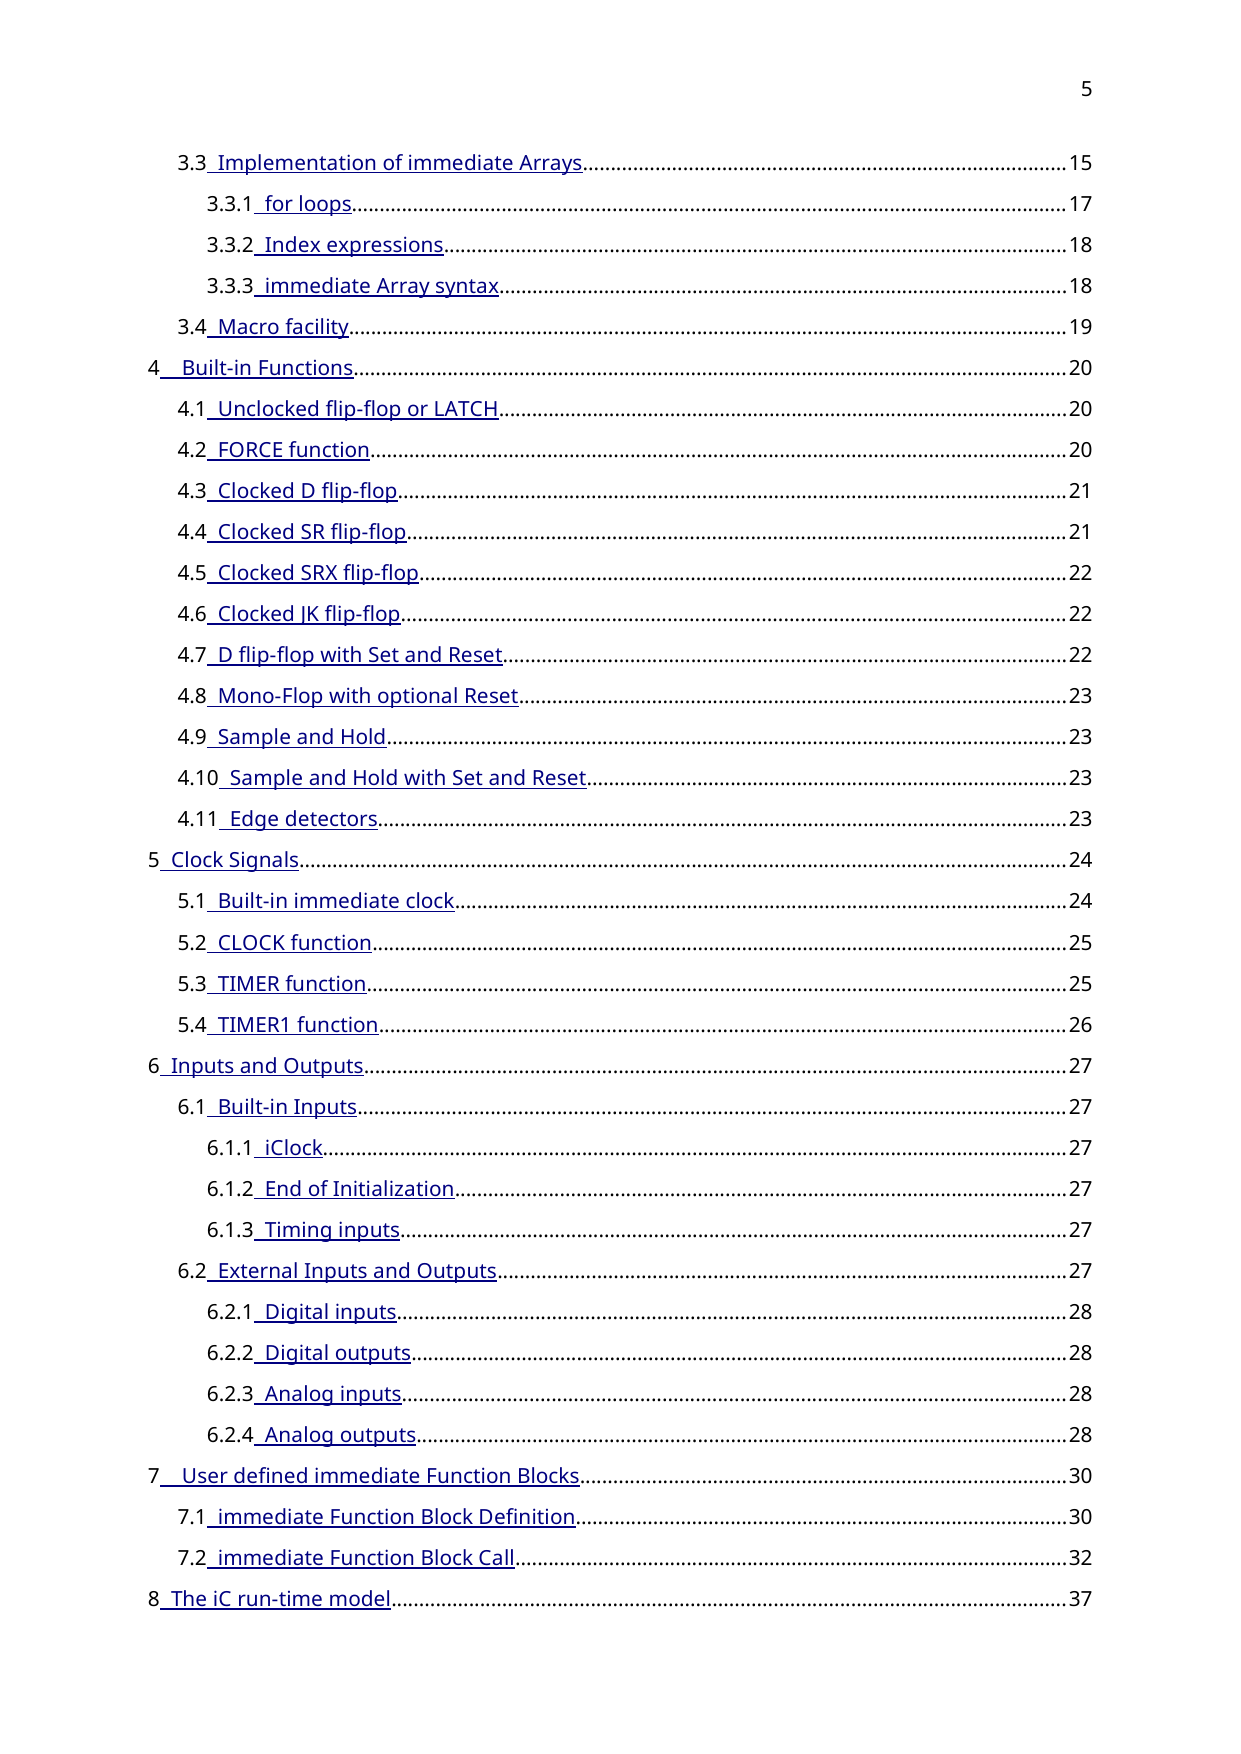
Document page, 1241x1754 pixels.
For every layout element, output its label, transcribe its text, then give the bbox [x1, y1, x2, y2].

text 6.2 External Inputs and Outputs 27 [177, 1256, 1092, 1284]
text 4.2 FORCE function 20 [177, 435, 1092, 463]
text 6.2.3 Analog inputs 28 [207, 1379, 1092, 1407]
text 4.6 Clocked JK flip-flop 22 [177, 599, 1092, 628]
text 5.2 CLOCK function 25 [177, 927, 1092, 956]
text 4.1 Unclocked flip-flop or LATCH 20 [177, 394, 1092, 422]
text 6.1.2 End of Initialization 27 [207, 1174, 1092, 1202]
text 6.1.3 Timing inputs 27 [207, 1215, 1092, 1243]
text 4.7 D flip-flop with Set and Reset 22 [177, 640, 1092, 669]
text 5.4 TIMER1 function 26 [177, 1009, 1092, 1038]
text 4.8 Mono-Flop with optional Reset 23 [177, 681, 1092, 710]
text 4.5 Clocked SRX flip-flop 22 [177, 558, 1092, 587]
text 4.10 Sample and Hold with Set and Reset 23 [177, 763, 1092, 792]
text 7.2 immediate Function Block Call 32 [177, 1543, 1092, 1572]
text 6.1.1 iClock 27 [207, 1133, 1092, 1161]
text 4.9 Sample and Hold 23 [177, 722, 1092, 751]
text 4.11 Edge detectors 23 [177, 804, 1092, 833]
text 6.2.1 Digital inputs 28 [207, 1297, 1092, 1325]
text 3.3.3 immediate Array syntax 18 [207, 271, 1092, 299]
text 3.3.1 for loops 17 [207, 189, 1092, 217]
text 4.4 Clocked SR flip-flop 21 [177, 517, 1092, 546]
text 3.3.2 Index expressions 18 [207, 230, 1092, 258]
text 4 Built-in Functions 20 [148, 353, 1092, 381]
text 5.3 TIMER function 25 [177, 968, 1092, 997]
text 7.1 immediate Function Block Definition 30 [177, 1502, 1092, 1531]
text 6.2.2 Digital outputs 28 [207, 1338, 1092, 1366]
text 4.3 Clocked D flip-flop 21 [177, 476, 1092, 504]
text 6.2.4 Analog outputs 28 [207, 1420, 1092, 1448]
text 6 Inputs and Outputs 27 [148, 1051, 1092, 1079]
text 7 User defined immediate Function Blocks 30 [148, 1461, 1092, 1489]
text 8 The iC run-time model 37 [148, 1584, 1092, 1613]
text 5.1 Built-in immediate clock 24 [177, 886, 1092, 915]
text 3.3 Implementation of immediate Arrays 15 [177, 148, 1092, 176]
text 5 Clock Signals 24 [148, 845, 1092, 874]
text 3.4 Macro facility 19 [177, 312, 1092, 340]
text 6.1 Built-in Inputs 27 [177, 1092, 1092, 1120]
